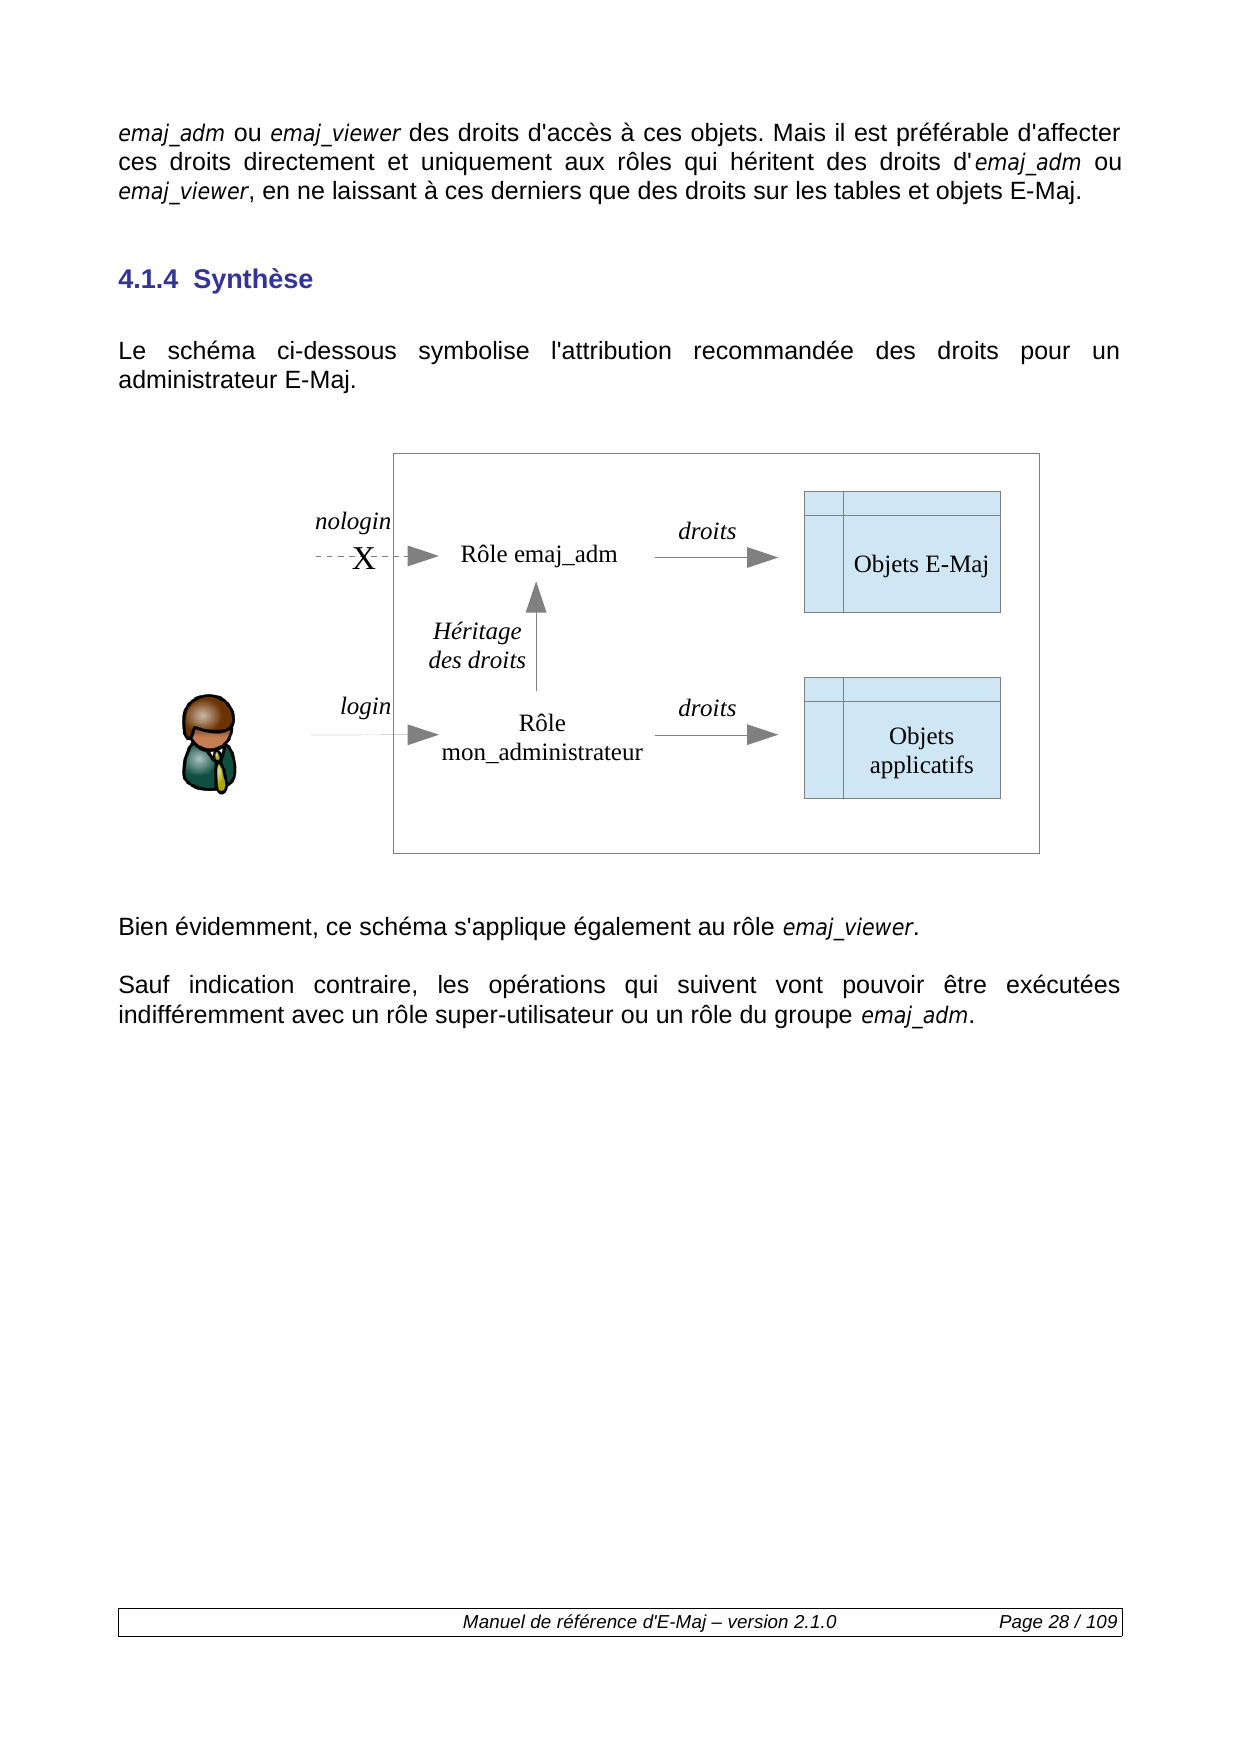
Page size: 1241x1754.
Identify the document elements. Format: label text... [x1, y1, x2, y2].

text Le schéma ci-dessous symbolise l'attribution recommandée des droits pour un administrateur E-Maj. [118, 336, 1122, 394]
text Sauf indication contraire, les opérations qui suivent vont pouvoir être exécutées indifféremment avec un rôle super-utilisateur ou un rôle du groupe emaj_adm. [118, 970, 1122, 1028]
text emaj_adm ou emaj_viewer des droits d'accès à ces objets. Mais il est préférable d'affecter ces droits directement et uniquement aux rôles qui héritent des droits d'emaj_adm ou emaj_viewer, en ne laissant à ces derniers que des droits sur les tables et objets E-Maj. [118, 118, 1122, 205]
picture [159, 690, 258, 796]
text Bien évidemment, ce schéma s'applique également au rôle emaj_viewer. [118, 912, 1122, 941]
subtitle Synthèse [118, 263, 1122, 294]
